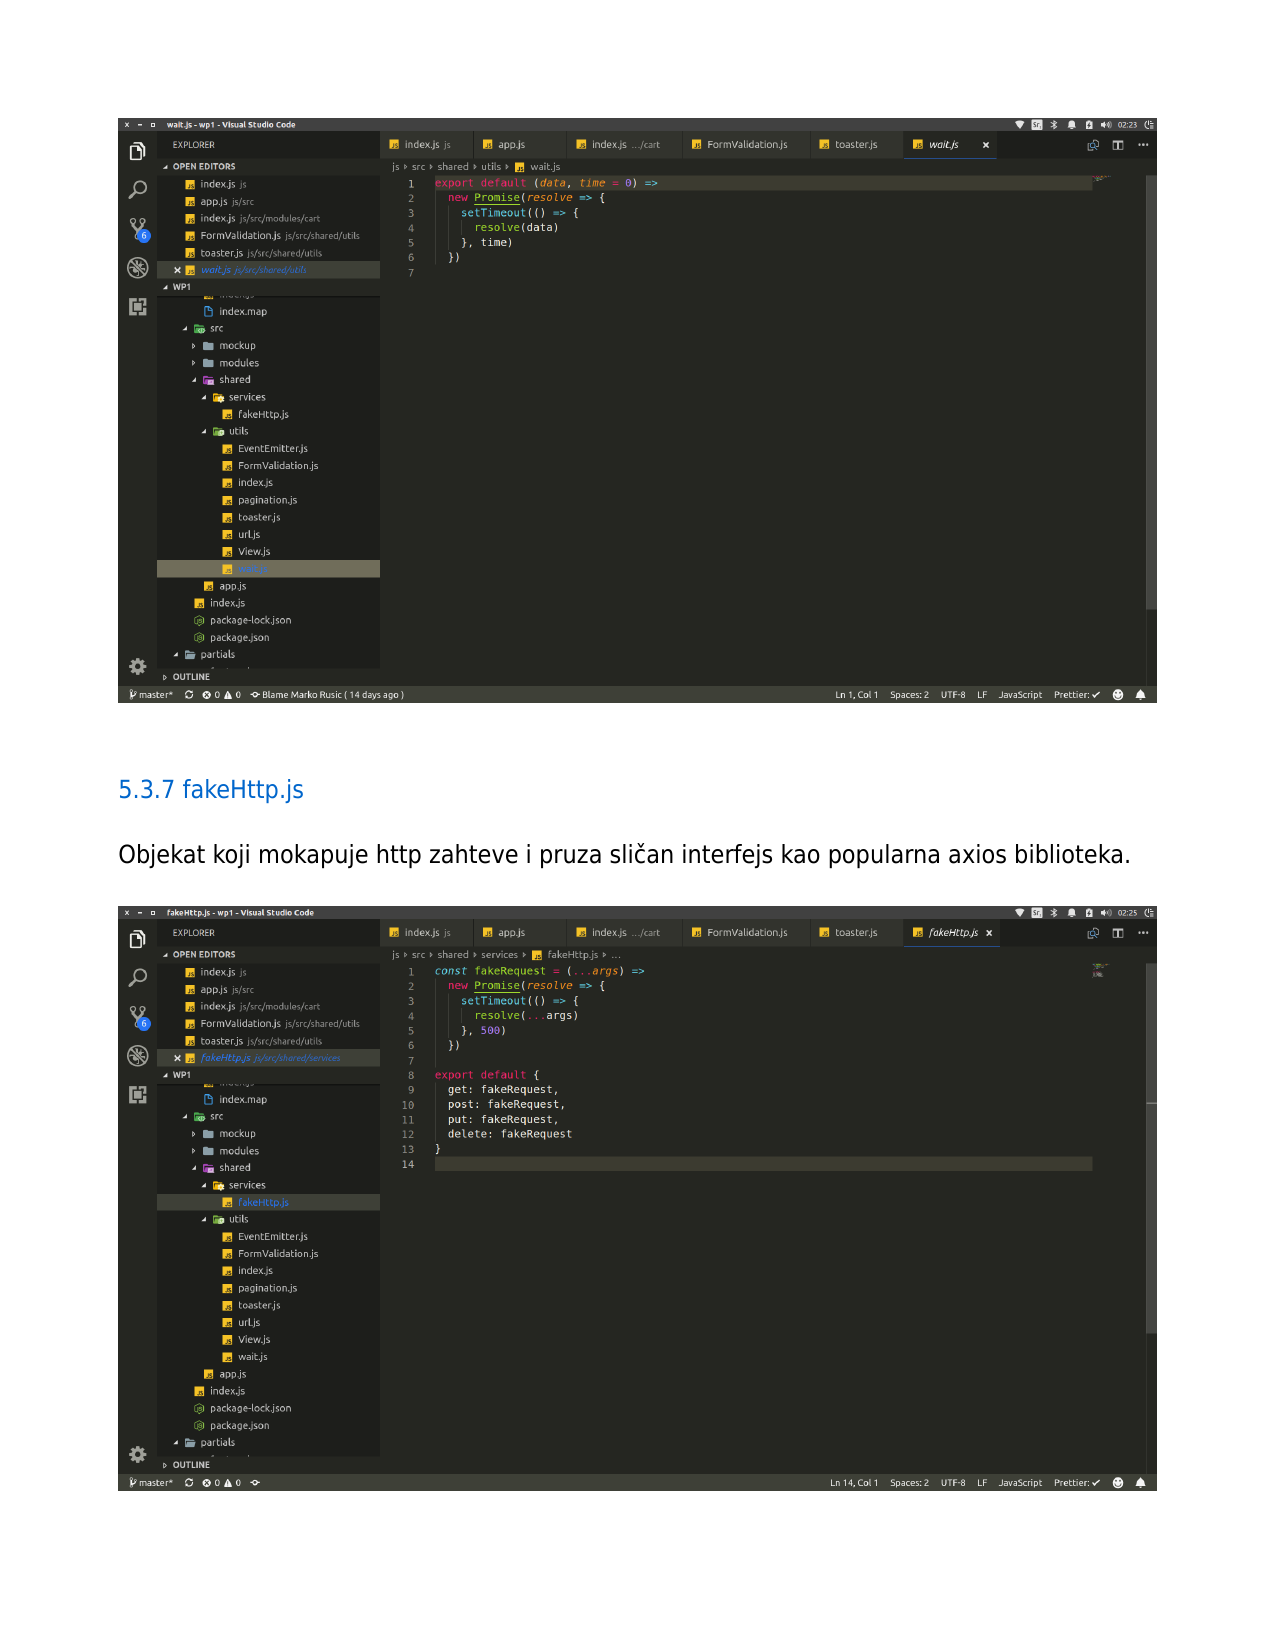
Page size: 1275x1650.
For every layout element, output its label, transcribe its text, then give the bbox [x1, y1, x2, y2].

text Objekat koji mokapuje http zahteve i pruza sličan interfejs kao popularna axios biblioteka. [118, 841, 1157, 870]
picture [118, 906, 1157, 1491]
picture [118, 118, 1157, 703]
text 5.3.7 fakeHttp.js [118, 775, 1157, 804]
